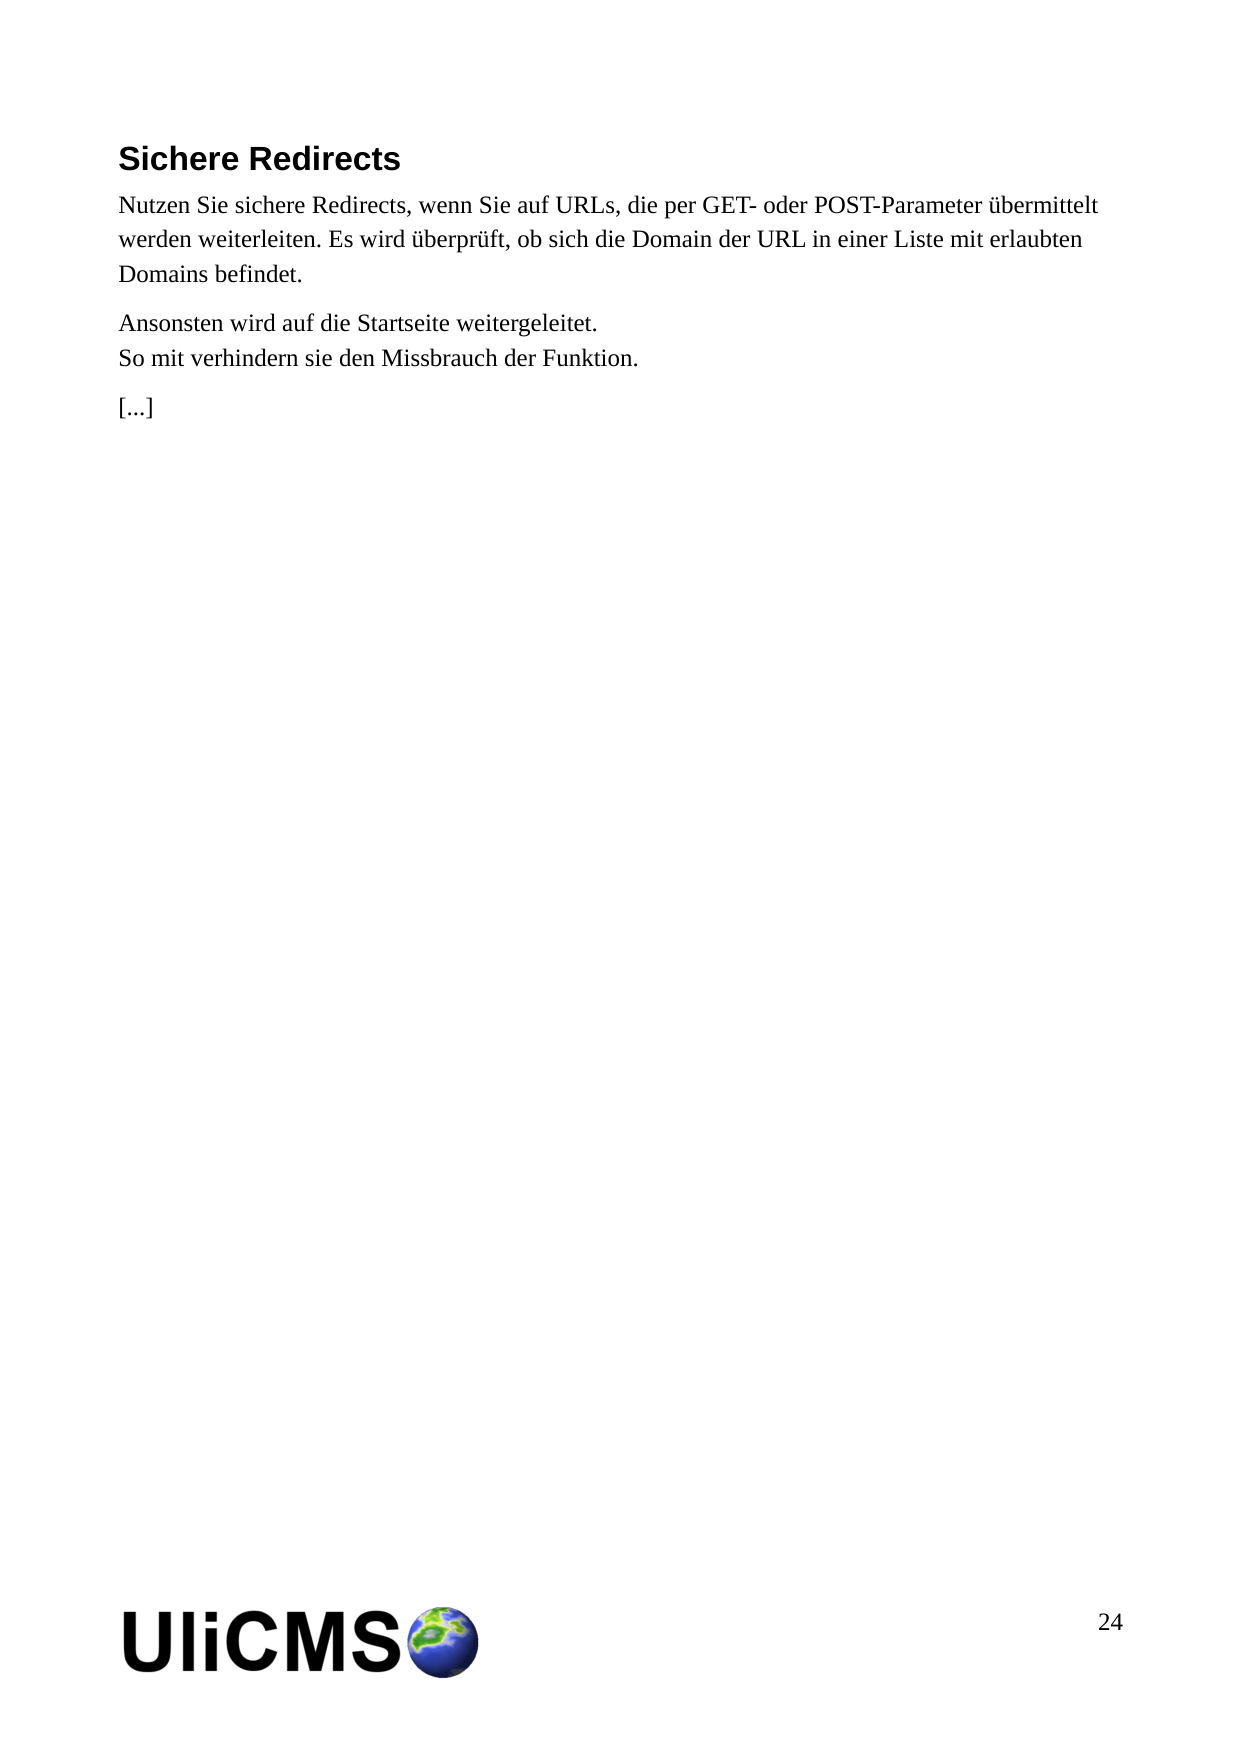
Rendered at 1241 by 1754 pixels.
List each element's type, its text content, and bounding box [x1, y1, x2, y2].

picture [118, 1607, 479, 1681]
text [...] [118, 392, 1123, 420]
text Ansonsten wird auf die Startseite weitergeleitet. So mit verhindern sie den Missbrauch der Funktion. [118, 308, 1123, 371]
text Nutzen Sie sichere Redirects, wenn Sie auf URLs, die per GET- oder POST-Parameter übermittelt werden weiterleiten. Es wird überprüft, ob sich die Domain der URL in einer Liste mit erlaubten Domains befindet. [118, 190, 1123, 288]
subtitle Sichere Redirects [118, 139, 1123, 178]
